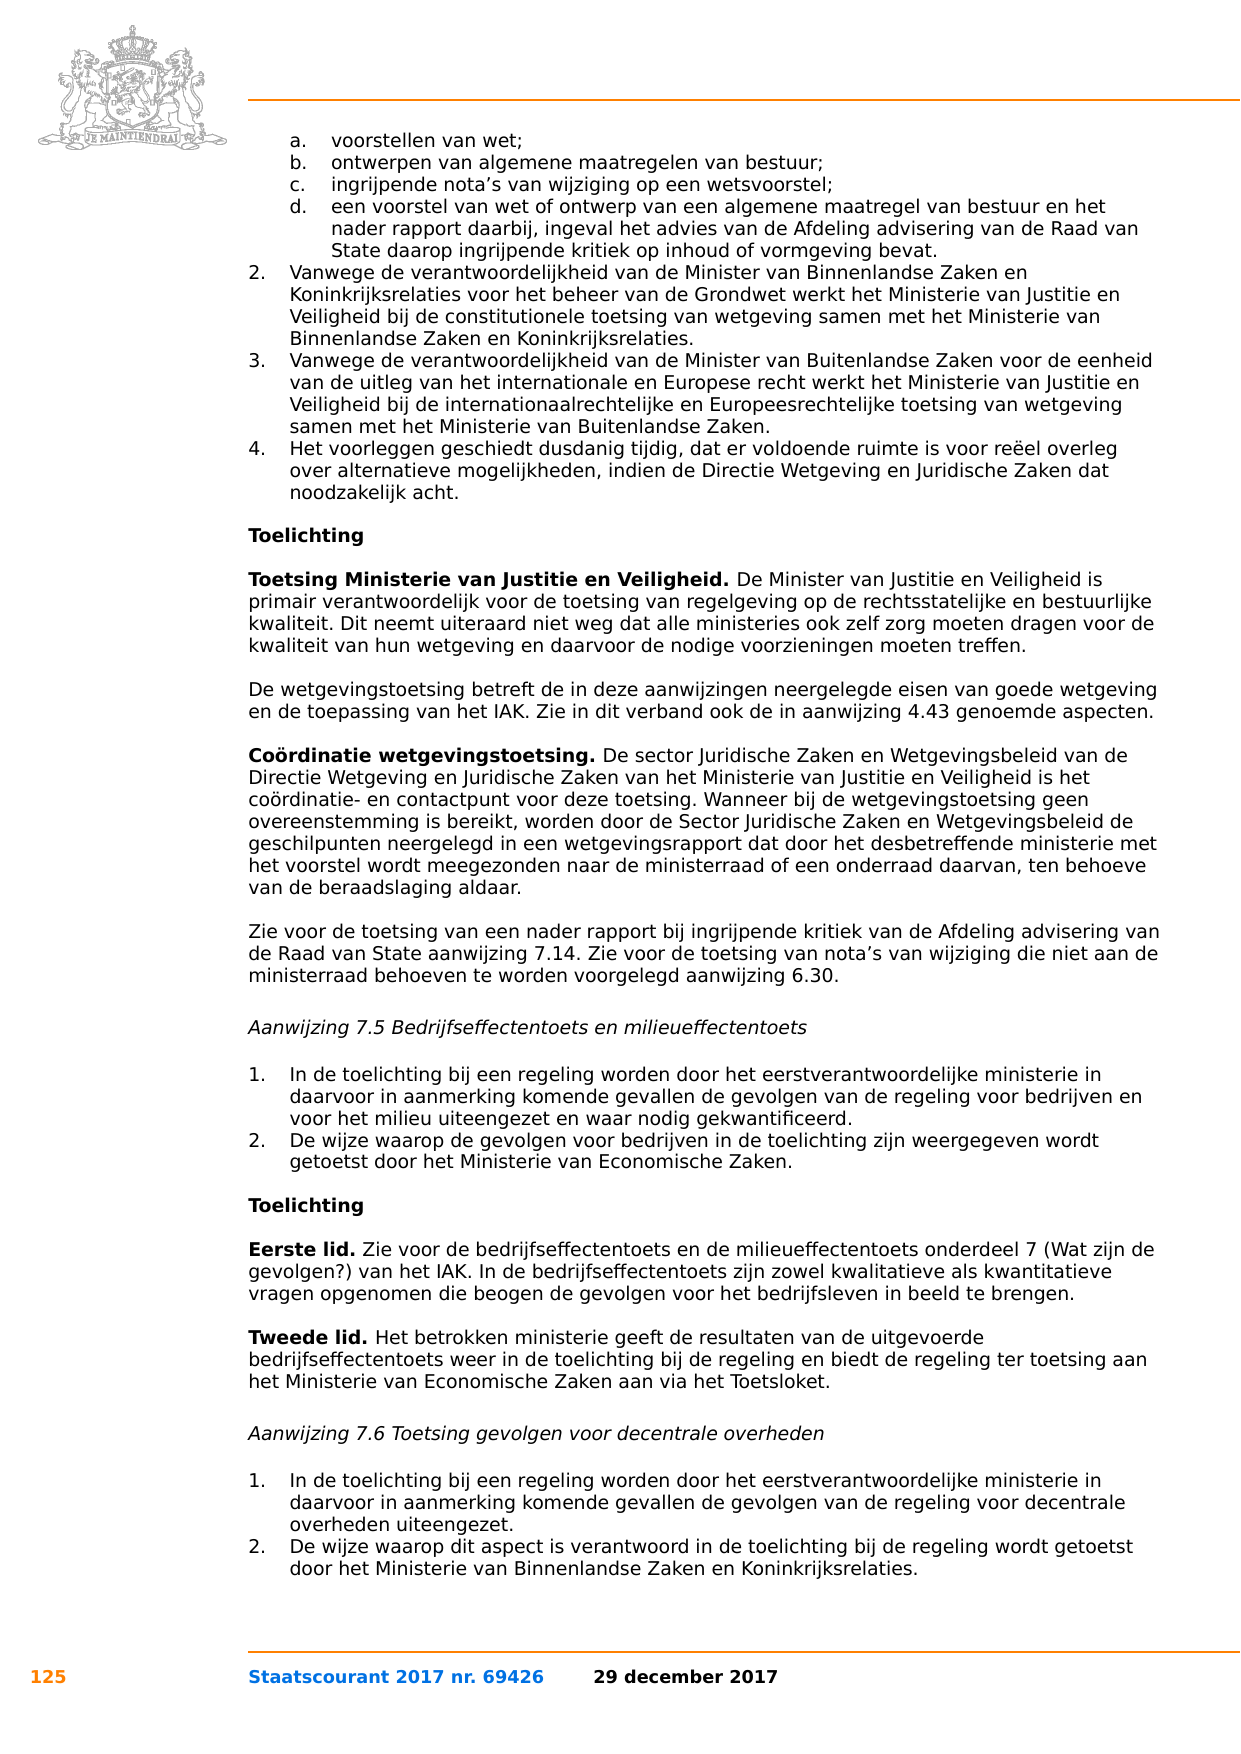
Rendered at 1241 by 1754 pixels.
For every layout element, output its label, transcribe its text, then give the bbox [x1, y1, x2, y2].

text 3. Vanwege de verantwoordelijkheid van de Minister van Buitenlandse Zaken voor de eenheid van de uitleg van het internationale en Europese recht werkt het Ministerie van Justitie en Veiligheid bij de internationaalrechtelijke en Europeesrechtelijke toetsing van wetgeving samen met het Ministerie van Buitenlandse Zaken. [248, 350, 1163, 438]
text c. ingrijpende nota’s van wijziging op een wetsvoorstel; [289, 174, 1163, 196]
text De wetgevingstoetsing betreft de in deze aanwijzingen neergelegde eisen van goede wetgeving en de toepassing van het IAK. Zie in dit verband ook de in aanwijzing 4.43 genoemde aspecten. [248, 679, 1163, 723]
text Tweede lid. Het betrokken ministerie geeft de resultaten van de uitgevoerde bedrijfseffectentoets weer in de toelichting bij de regeling en biedt de regeling ter toetsing aan het Ministerie van Economische Zaken aan via het Toetsloket. [248, 1327, 1163, 1393]
text a. voorstellen van wet; [289, 130, 1163, 152]
text 1. In de toelichting bij een regeling worden door het eerstverantwoordelijke ministerie in daarvoor in aanmerking komende gevallen de gevolgen van de regeling voor bedrijven en voor het milieu uiteengezet en waar nodig gekwantificeerd. [248, 1063, 1163, 1129]
text Eerste lid. Zie voor de bedrijfseffectentoets en de milieueffectentoets onderdeel 7 (Wat zijn de gevolgen?) van het IAK. In de bedrijfseffectentoets zijn zowel kwalitatieve als kwantitatieve vragen opgenomen die beogen de gevolgen voor het bedrijfsleven in beeld te brengen. [248, 1239, 1163, 1305]
text Coördinatie wetgevingstoetsing. De sector Juridische Zaken en Wetgevingsbeleid van de Directie Wetgeving en Juridische Zaken van het Ministerie van Justitie en Veiligheid is het coördinatie- en contactpunt voor deze toetsing. Wanneer bij de wetgevingstoetsing geen overeenstemming is bereikt, worden door de Sector Juridische Zaken en Wetgevingsbeleid de geschilpunten neergelegd in een wetgevingsrapport dat door het desbetreffende ministerie met het voorstel wordt meegezonden naar de ministerraad of een onderraad daarvan, ten behoeve van de beraadslaging aldaar. [248, 745, 1163, 899]
text 4. Het voorleggen geschiedt dusdanig tijdig, dat er voldoende ruimte is voor reëel overleg over alternatieve mogelijkheden, indien de Directie Wetgeving en Juridische Zaken dat noodzakelijk acht. [248, 438, 1163, 503]
text d. een voorstel van wet of ontwerp van een algemene maatregel van bestuur en het nader rapport daarbij, ingeval het advies van de Afdeling advisering van de Raad van State daarop ingrijpende kritiek op inhoud of vormgeving bevat. [289, 196, 1163, 262]
text 2. Vanwege de verantwoordelijkheid van de Minister van Binnenlandse Zaken en Koninkrijksrelaties voor het beheer van de Grondwet werkt het Ministerie van Justitie en Veiligheid bij de constitutionele toetsing van wetgeving samen met het Ministerie van Binnenlandse Zaken en Koninkrijksrelaties. [248, 262, 1163, 350]
text Zie voor de toetsing van een nader rapport bij ingrijpende kritiek van de Afdeling advisering van de Raad van State aanwijzing 7.14. Zie voor de toetsing van nota’s van wijziging die niet aan de ministerraad behoeven te worden voorgelegd aanwijzing 6.30. [248, 921, 1163, 987]
text 1. In de toelichting bij een regeling worden door het eerstverantwoordelijke ministerie in daarvoor in aanmerking komende gevallen de gevolgen van de regeling voor decentrale overheden uiteengezet. [248, 1470, 1163, 1536]
picture [38, 25, 227, 150]
subtitle Toelichting [248, 1195, 1163, 1217]
text 2. De wijze waarop dit aspect is verantwoord in de toelichting bij de regeling wordt getoetst door het Ministerie van Binnenlandse Zaken en Koninkrijksrelaties. [248, 1536, 1163, 1580]
subtitle Aanwijzing 7.5 Bedrijfseffectentoets en milieueffectentoets [248, 1017, 1163, 1038]
text Toetsing Ministerie van Justitie en Veiligheid. De Minister van Justitie en Veiligheid is primair verantwoordelijk voor de toetsing van regelgeving op de rechtsstatelijke en bestuurlijke kwaliteit. Dit neemt uiteraard niet weg dat alle ministeries ook zelf zorg moeten dragen voor de kwaliteit van hun wetgeving en daarvoor de nodige voorzieningen moeten treffen. [248, 569, 1163, 657]
subtitle Aanwijzing 7.6 Toetsing gevolgen voor decentrale overheden [248, 1423, 1163, 1445]
subtitle Toelichting [248, 525, 1163, 547]
text 2. De wijze waarop de gevolgen voor bedrijven in de toelichting zijn weergegeven wordt getoetst door het Ministerie van Economische Zaken. [248, 1129, 1163, 1173]
text b. ontwerpen van algemene maatregelen van bestuur; [289, 152, 1163, 174]
